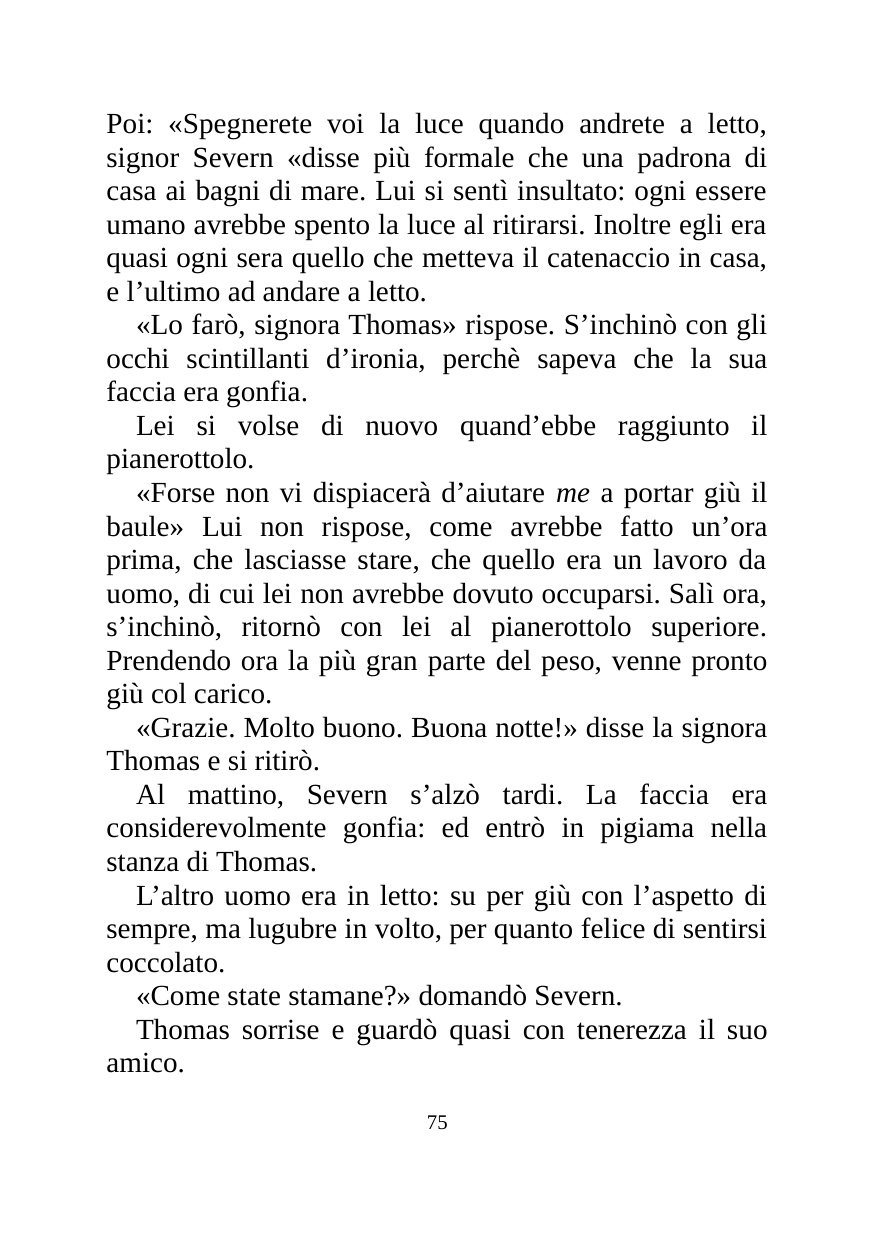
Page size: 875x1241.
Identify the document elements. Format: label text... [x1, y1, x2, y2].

text «Grazie. Molto buono. Buona notte!» disse la signora Thomas e si ritirò. [106, 710, 768, 777]
text «Lo farò, signora Thomas» rispose. S’inchinò con gli occhi scintillanti d’ironia, perchè sapeva che la sua faccia era gonfia. [106, 307, 768, 408]
text Al mattino, Severn s’alzò tardi. La faccia era considerevolmente gonfia: ed entrò in pigiama nella stanza di Thomas. [106, 777, 768, 878]
text L’altro uomo era in letto: su per giù con l’aspetto di sempre, ma lugubre in volto, per quanto felice di sentirsi coccolato. [106, 878, 768, 978]
text Thomas sorrise e guardò quasi con tenerezza il suo amico. [106, 1012, 768, 1079]
text «Come state stamane?» domandò Severn. [106, 978, 768, 1012]
text Poi: «Spegnerete voi la luce quando andrete a letto, signor Severn «disse più formale che una padrona di casa ai bagni di mare. Lui si sentì insultato: ogni essere umano avrebbe spento la luce al ritirarsi. Inoltre egli era quasi ogni sera quello che metteva il catenaccio in casa, e l’ultimo ad andare a letto. [106, 106, 768, 307]
text Lei si volse di nuovo quand’ebbe raggiunto il pianerottolo. [106, 408, 768, 475]
text «Forse non vi dispiacerà d’aiutare me a portar giù il baule» Lui non rispose, come avrebbe fatto un’ora prima, che lasciasse stare, che quello era un lavoro da uomo, di cui lei non avrebbe dovuto occuparsi. Salì ora, s’inchinò, ritornò con lei al pianerottolo superiore. Prendendo ora la più gran parte del peso, venne pronto giù col carico. [106, 475, 768, 710]
